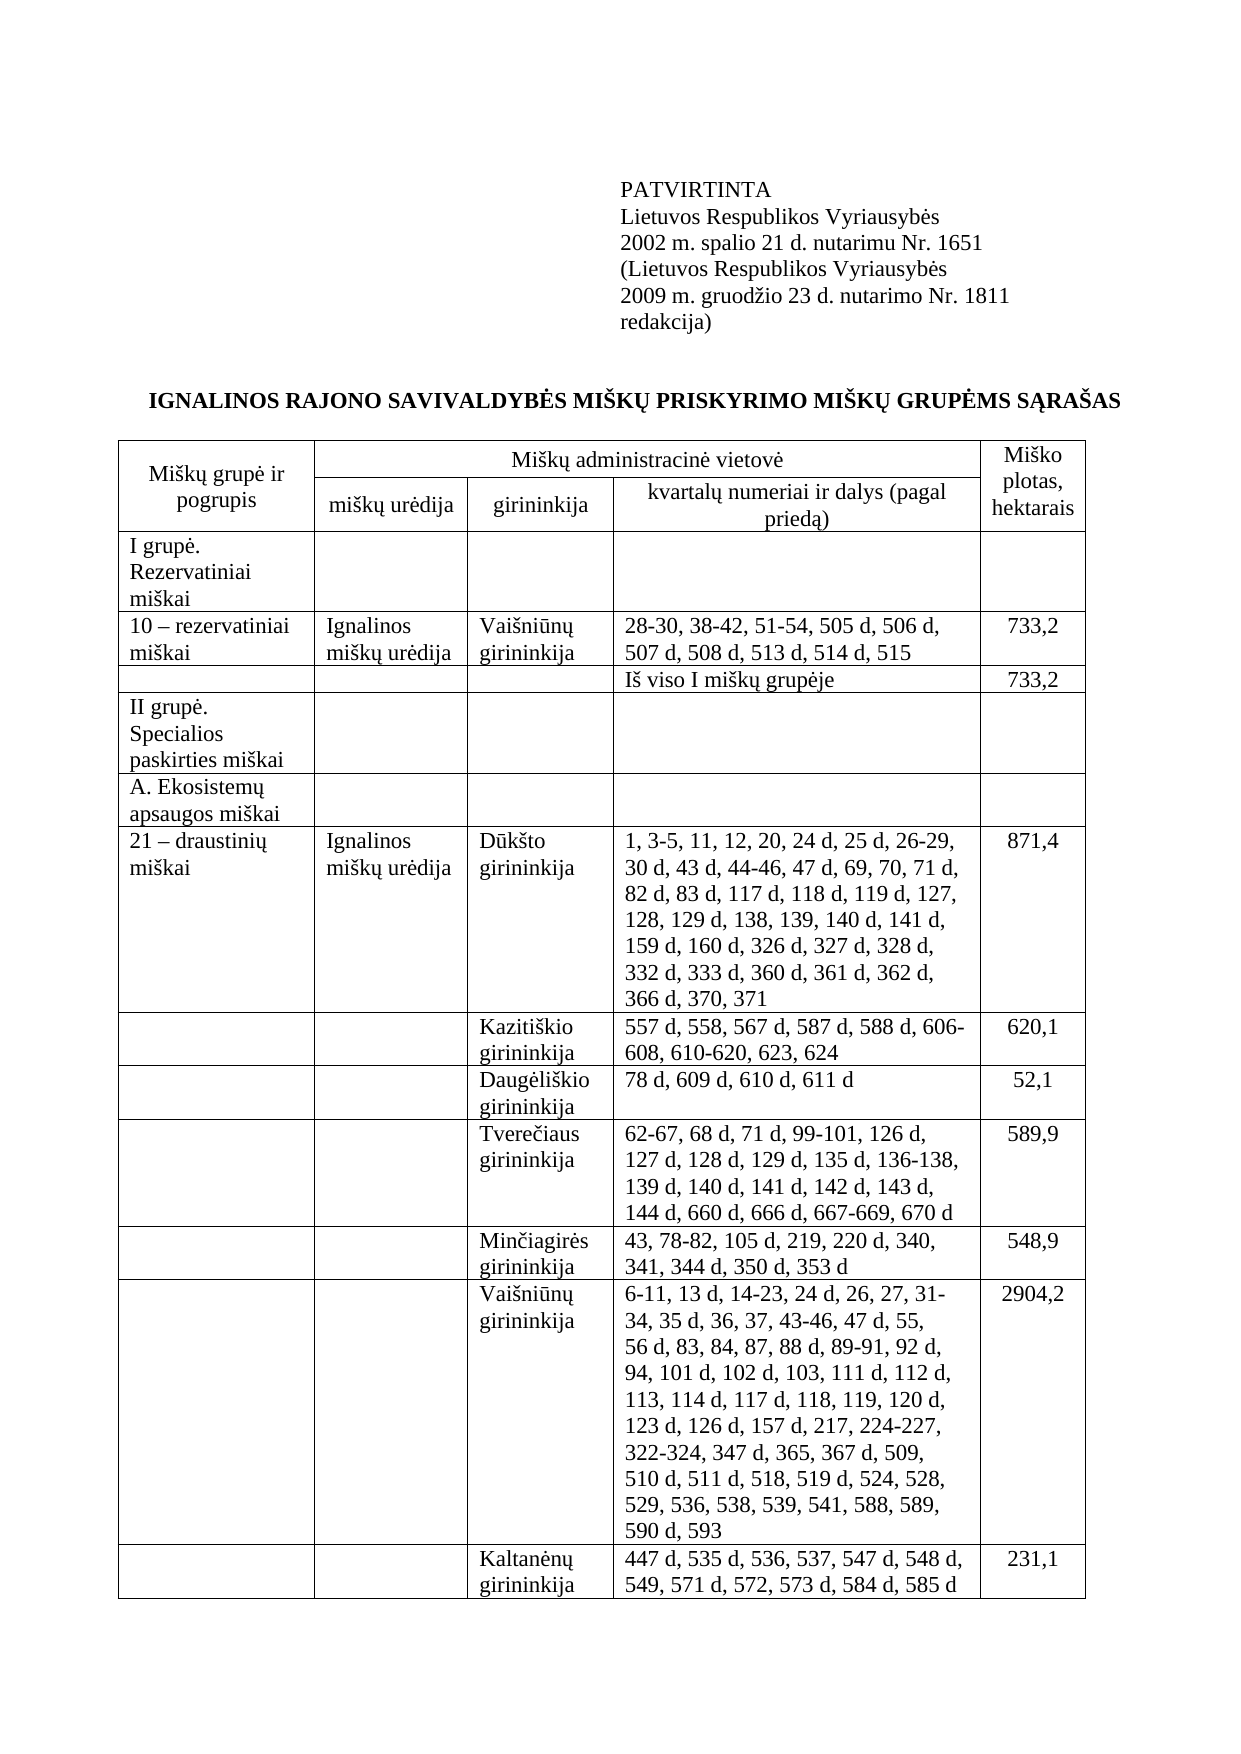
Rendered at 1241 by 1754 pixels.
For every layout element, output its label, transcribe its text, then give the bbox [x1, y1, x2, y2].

table_cell Dūkšto girininkija [468, 827, 613, 1012]
table_cell 557 d, 558, 567 d, 587 d, 588 d, 606-608, 610-620, 623, 624 [614, 1013, 980, 1065]
table_cell [468, 532, 613, 611]
table_cell [119, 1120, 314, 1226]
table_cell [315, 666, 467, 692]
table_cell 28-30, 38-42, 51-54, 505 d, 506 d, 507 d, 508 d, 513 d, 514 d, 515 [614, 612, 980, 665]
table_header Miško plotas, hektarais [981, 441, 1085, 531]
table_cell [315, 1120, 467, 1226]
table_cell [119, 1545, 314, 1598]
table_cell Vaišniūnų girininkija [468, 1280, 613, 1544]
table_cell A. Ekosistemų apsaugos miškai [119, 774, 314, 826]
table_header Miškų grupė ir pogrupis [119, 441, 314, 531]
table_cell [119, 666, 314, 692]
table_cell 733,2 [981, 612, 1085, 665]
table_cell 871,4 [981, 827, 1085, 1012]
table_cell [119, 1280, 314, 1544]
table_cell [981, 532, 1085, 611]
table_cell 1, 3-5, 11, 12, 20, 24 d, 25 d, 26-29, 30 d, 43 d, 44-46, 47 d, 69, 70, 71 d, 82 d, 83 d, 117 d, 118 d, 119 d, 127, 128, 129 d, 138, 139, 140 d, 141 d, 159 d, 160 d, 326 d, 327 d, 328 d, 332 d, 333 d, 360 d, 361 d, 362 d, 366 d, 370, 371 [614, 827, 980, 1012]
table_cell Ignalinos miškų urėdija [315, 612, 467, 665]
table_cell 733,2 [981, 666, 1085, 692]
table_cell [315, 1227, 467, 1279]
table_cell I grupė. Rezervatiniai miškai [119, 532, 314, 611]
table_cell [614, 774, 980, 826]
table_header Miškų administracinė vietovė [315, 441, 980, 477]
table_cell 447 d, 535 d, 536, 537, 547 d, 548 d, 549, 571 d, 572, 573 d, 584 d, 585 d [614, 1545, 980, 1598]
table_cell kvartalų numeriai ir dalys (pagal priedą) [614, 478, 980, 531]
table_cell 78 d, 609 d, 610 d, 611 d [614, 1066, 980, 1119]
table_cell [468, 666, 613, 692]
table_cell [315, 1013, 467, 1065]
table_cell [981, 693, 1085, 772]
table_cell 43, 78-82, 105 d, 219, 220 d, 340, 341, 344 d, 350 d, 353 d [614, 1227, 980, 1279]
table_cell 231,1 [981, 1545, 1085, 1598]
table_cell [119, 1066, 314, 1119]
table_cell Kaltanėnų girininkija [468, 1545, 613, 1598]
table_cell [981, 774, 1085, 826]
table_cell Ignalinos miškų urėdija [315, 827, 467, 1012]
table_cell [468, 774, 613, 826]
table_cell [315, 1545, 467, 1598]
text IGNALINOS RAJONO SAVIVALDYBĖS MIŠKŲ PRISKYRIMO MIŠKŲ GRUPĖMS SĄRAŠAS [118, 387, 1152, 414]
table_cell [468, 693, 613, 772]
table_cell [614, 532, 980, 611]
table_cell Iš viso I miškų grupėje [614, 666, 980, 692]
table_cell [614, 693, 980, 772]
table_cell miškų urėdija [315, 478, 467, 531]
table_cell [315, 532, 467, 611]
table_cell 10 – rezervatiniai miškai [119, 612, 314, 665]
table_cell [315, 1280, 467, 1544]
table_cell Minčiagirės girininkija [468, 1227, 613, 1279]
table_cell II grupė. Specialios paskirties miškai [119, 693, 314, 772]
table_cell 62-67, 68 d, 71 d, 99-101, 126 d, 127 d, 128 d, 129 d, 135 d, 136-138, 139 d, 140 d, 141 d, 142 d, 143 d, 144 d, 660 d, 666 d, 667-669, 670 d [614, 1120, 980, 1226]
table_cell Kazitiškio girininkija [468, 1013, 613, 1065]
table_cell Vaišniūnų girininkija [468, 612, 613, 665]
table_cell [315, 693, 467, 772]
table_cell [119, 1013, 314, 1065]
table_cell Daugėliškio girininkija [468, 1066, 613, 1119]
table_cell Tverečiaus girininkija [468, 1120, 613, 1226]
table_cell 548,9 [981, 1227, 1085, 1279]
table_cell 620,1 [981, 1013, 1085, 1065]
table_cell [119, 1227, 314, 1279]
table_cell 21 – draustinių miškai [119, 827, 314, 1012]
table_cell 589,9 [981, 1120, 1085, 1226]
table_cell 52,1 [981, 1066, 1085, 1119]
table_cell [315, 774, 467, 826]
table_cell 6-11, 13 d, 14-23, 24 d, 26, 27, 31-34, 35 d, 36, 37, 43-46, 47 d, 55, 56 d, 83, 84, 87, 88 d, 89-91, 92 d, 94, 101 d, 102 d, 103, 111 d, 112 d, 113, 114 d, 117 d, 118, 119, 120 d, 123 d, 126 d, 157 d, 217, 224-227, 322-324, 347 d, 365, 367 d, 509, 510 d, 511 d, 518, 519 d, 524, 528, 529, 536, 538, 539, 541, 588, 589, 590 d, 593 [614, 1280, 980, 1544]
table_cell girininkija [468, 478, 613, 531]
text Patvirtinta Lietuvos Respublikos Vyriausybės 2002 m. spalio 21 d. nutarimu Nr. 1651 (Lietuvos Respublikos Vyriausybės 2009 m. gruodžio 23 d. nutarimo Nr. 1811 redakcija) [620, 176, 1152, 334]
table_cell [315, 1066, 467, 1119]
table_cell 2904,2 [981, 1280, 1085, 1544]
